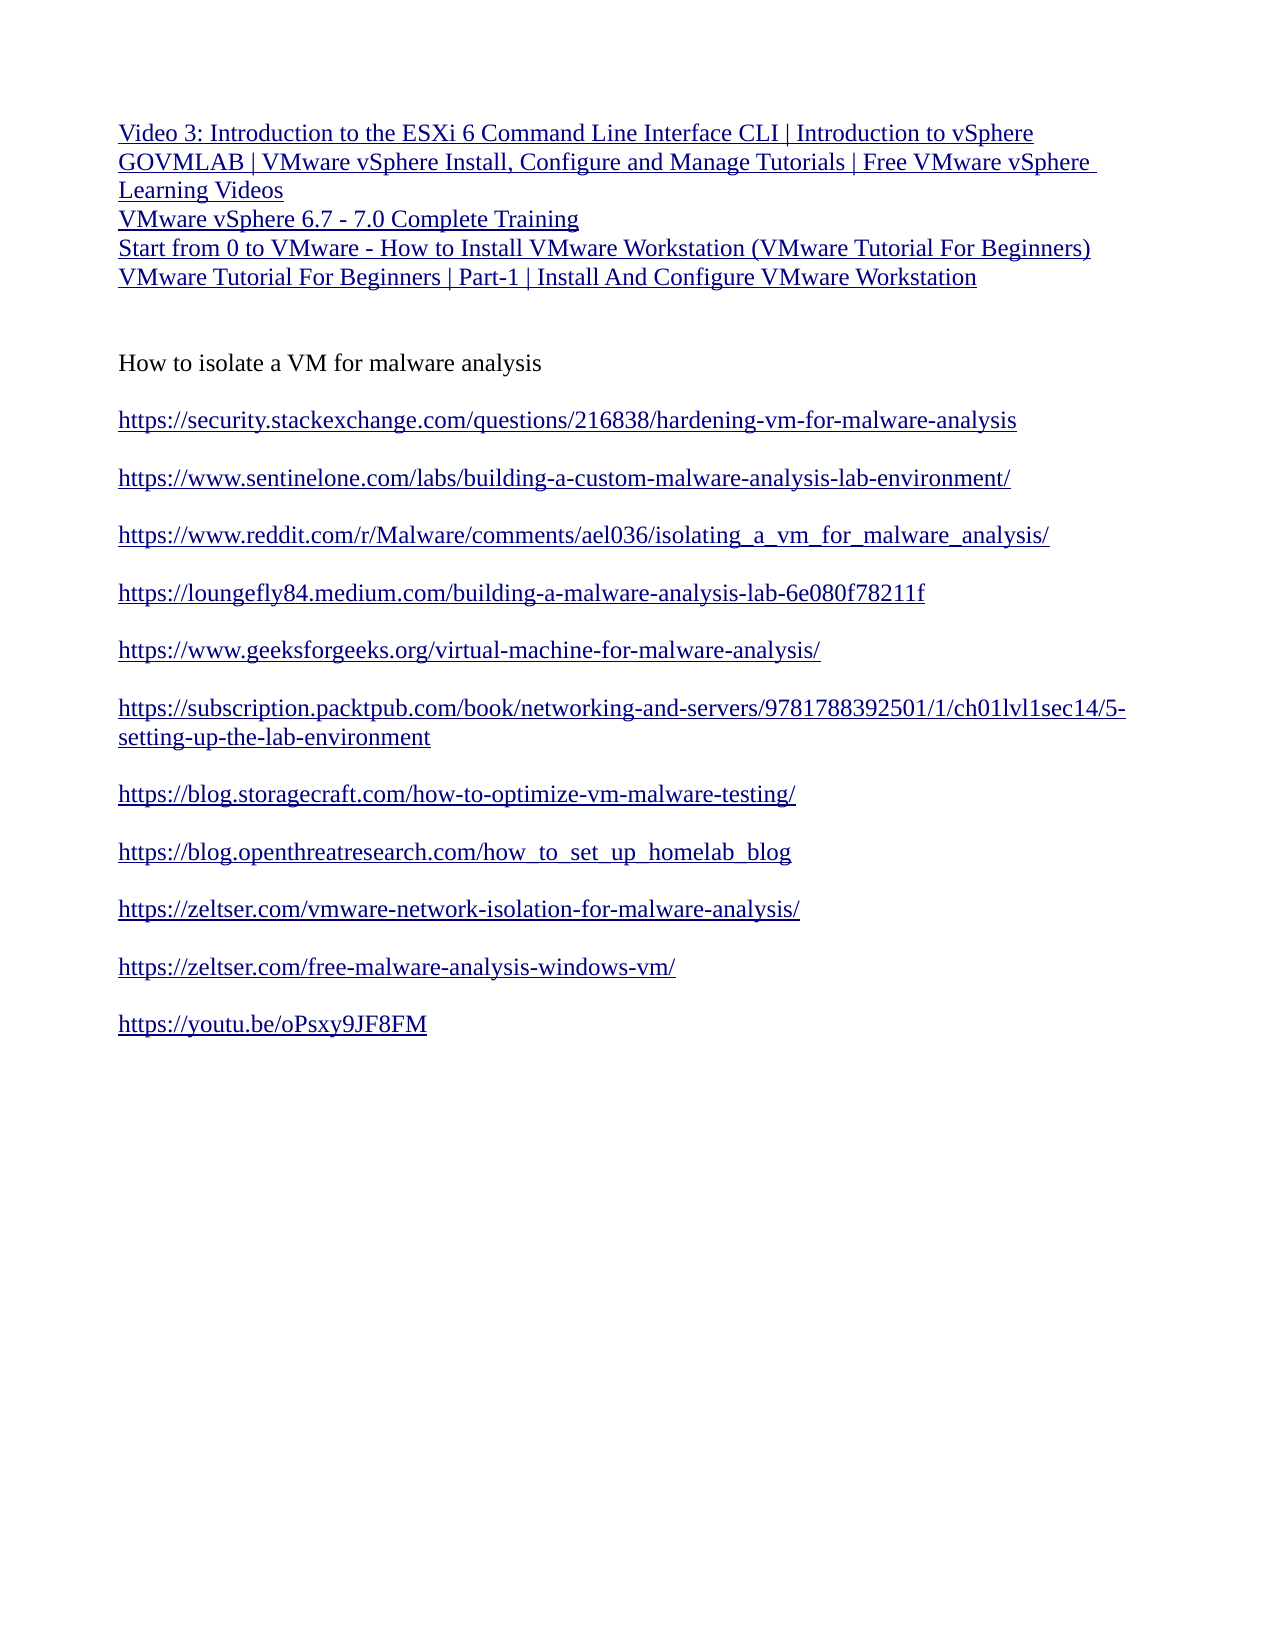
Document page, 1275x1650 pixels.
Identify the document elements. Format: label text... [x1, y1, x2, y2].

text https://zeltser.com/free-malware-analysis-windows-vm/ [118, 952, 1157, 981]
text https://www.geeksforgeeks.org/virtual-machine-for-malware-analysis/ [118, 636, 1157, 664]
text VMware vSphere 6.7 - 7.0 Complete Training [118, 204, 1157, 233]
text https://zeltser.com/vmware-network-isolation-for-malware-analysis/ [118, 894, 1157, 923]
text VMware Tutorial For Beginners | Part-1 | Install And Configure VMware Workstation [118, 262, 1157, 291]
text https://subscription.packtpub.com/book/networking-and-servers/9781788392501/1/ch01lvl1sec14/5-setting-up-the-lab-environment [118, 693, 1157, 751]
text https://www.sentinelone.com/labs/building-a-custom-malware-analysis-lab-environment/ [118, 463, 1157, 492]
text https://blog.storagecraft.com/how-to-optimize-vm-malware-testing/ [118, 779, 1157, 808]
text https://security.stackexchange.com/questions/216838/hardening-vm-for-malware-analysis [118, 406, 1157, 434]
text GOVMLAB | VMware vSphere Install, Configure and Manage Tutorials | Free VMware vSphere Learning Videos [118, 147, 1157, 204]
text Start from 0 to VMware - How to Install VMware Workstation (VMware Tutorial For Beginners) [118, 233, 1157, 262]
text https://blog.openthreatresearch.com/how_to_set_up_homelab_blog [118, 837, 1157, 866]
text https://loungefly84.medium.com/building-a-malware-analysis-lab-6e080f78211f [118, 578, 1157, 607]
text Video 3: Introduction to the ESXi 6 Command Line Interface CLI | Introduction to vSphere [118, 118, 1157, 147]
text https://www.reddit.com/r/Malware/comments/ael036/isolating_a_vm_for_malware_analysis/ [118, 521, 1157, 549]
text How to isolate a VM for malware analysis [118, 348, 1157, 377]
text https://youtu.be/oPsxy9JF8FM [118, 1009, 1157, 1038]
